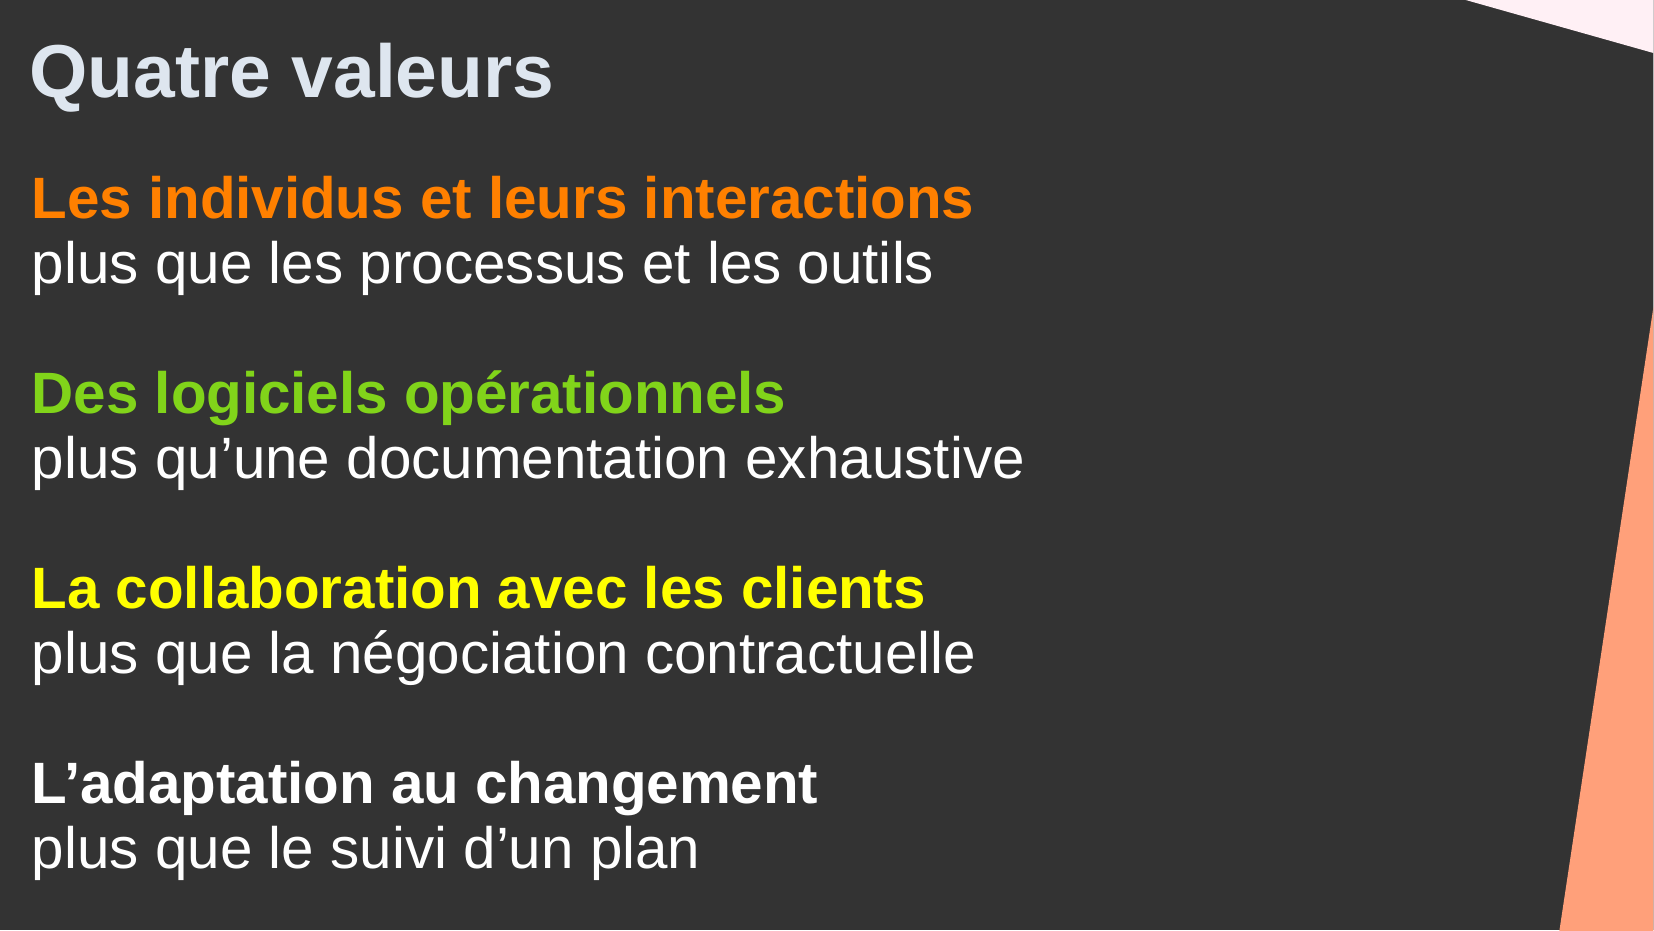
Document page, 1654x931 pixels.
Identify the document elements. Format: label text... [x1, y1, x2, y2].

title Quatre valeurs [29, 29, 833, 148]
text_box [1465, 0, 1654, 54]
title Les individus et leurs interactions plus que les processus et les outils Des logiciels opérationnels plus qu’une documentation exhaustive La collaboration avec les clients plus que la négociation contractuelle L’adaptation au changement plus que le suivi d’un plan [31, 165, 1063, 881]
text_box [1559, 303, 1654, 931]
